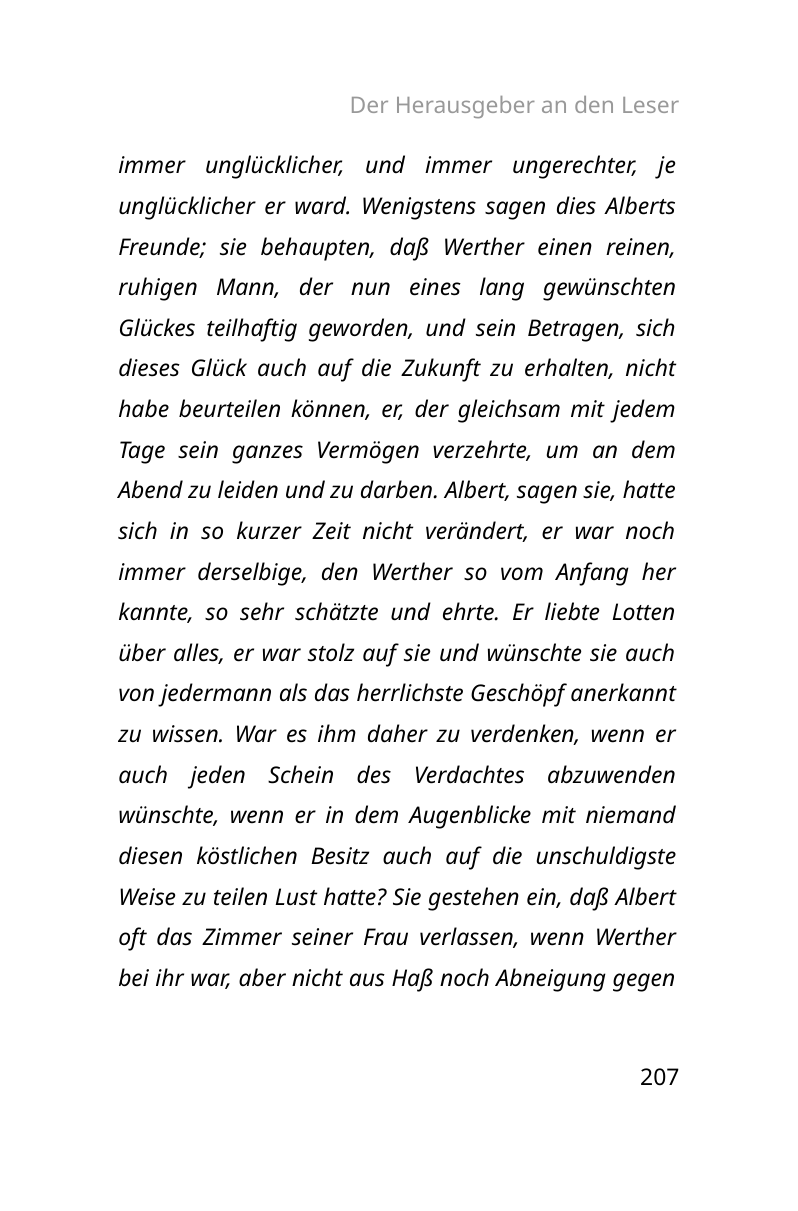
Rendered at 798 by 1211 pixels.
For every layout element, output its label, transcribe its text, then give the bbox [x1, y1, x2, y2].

text immer unglücklicher, und immer ungerechter, je unglücklicher er ward. Wenigstens sagen dies Alberts Freunde; sie behaupten, daß Werther einen reinen, ruhigen Mann, der nun eines lang gewünschten Glückes teilhaftig geworden, und sein Betragen, sich dieses Glück auch auf die Zukunft zu erhalten, nicht habe beurteilen können, er, der gleichsam mit jedem Tage sein ganzes Vermögen verzehrte, um an dem Abend zu leiden und zu darben. Albert, sagen sie, hatte sich in so kurzer Zeit nicht verändert, er war noch immer derselbige, den Werther so vom Anfang her kannte, so sehr schätzte und ehrte. Er liebte Lotten über alles, er war stolz auf sie und wünschte sie auch von jedermann als das herrlichste Geschöpf anerkannt zu wissen. War es ihm daher zu verdenken, wenn er auch jeden Schein des Verdachtes abzuwenden wünschte, wenn er in dem Augenblicke mit niemand diesen köstlichen Besitz auch auf die unschuldigste Weise zu teilen Lust hatte? Sie gestehen ein, daß Albert oft das Zimmer seiner Frau verlassen, wenn Werther bei ihr war, aber nicht aus Haß noch Abneigung gegen [118, 149, 679, 993]
